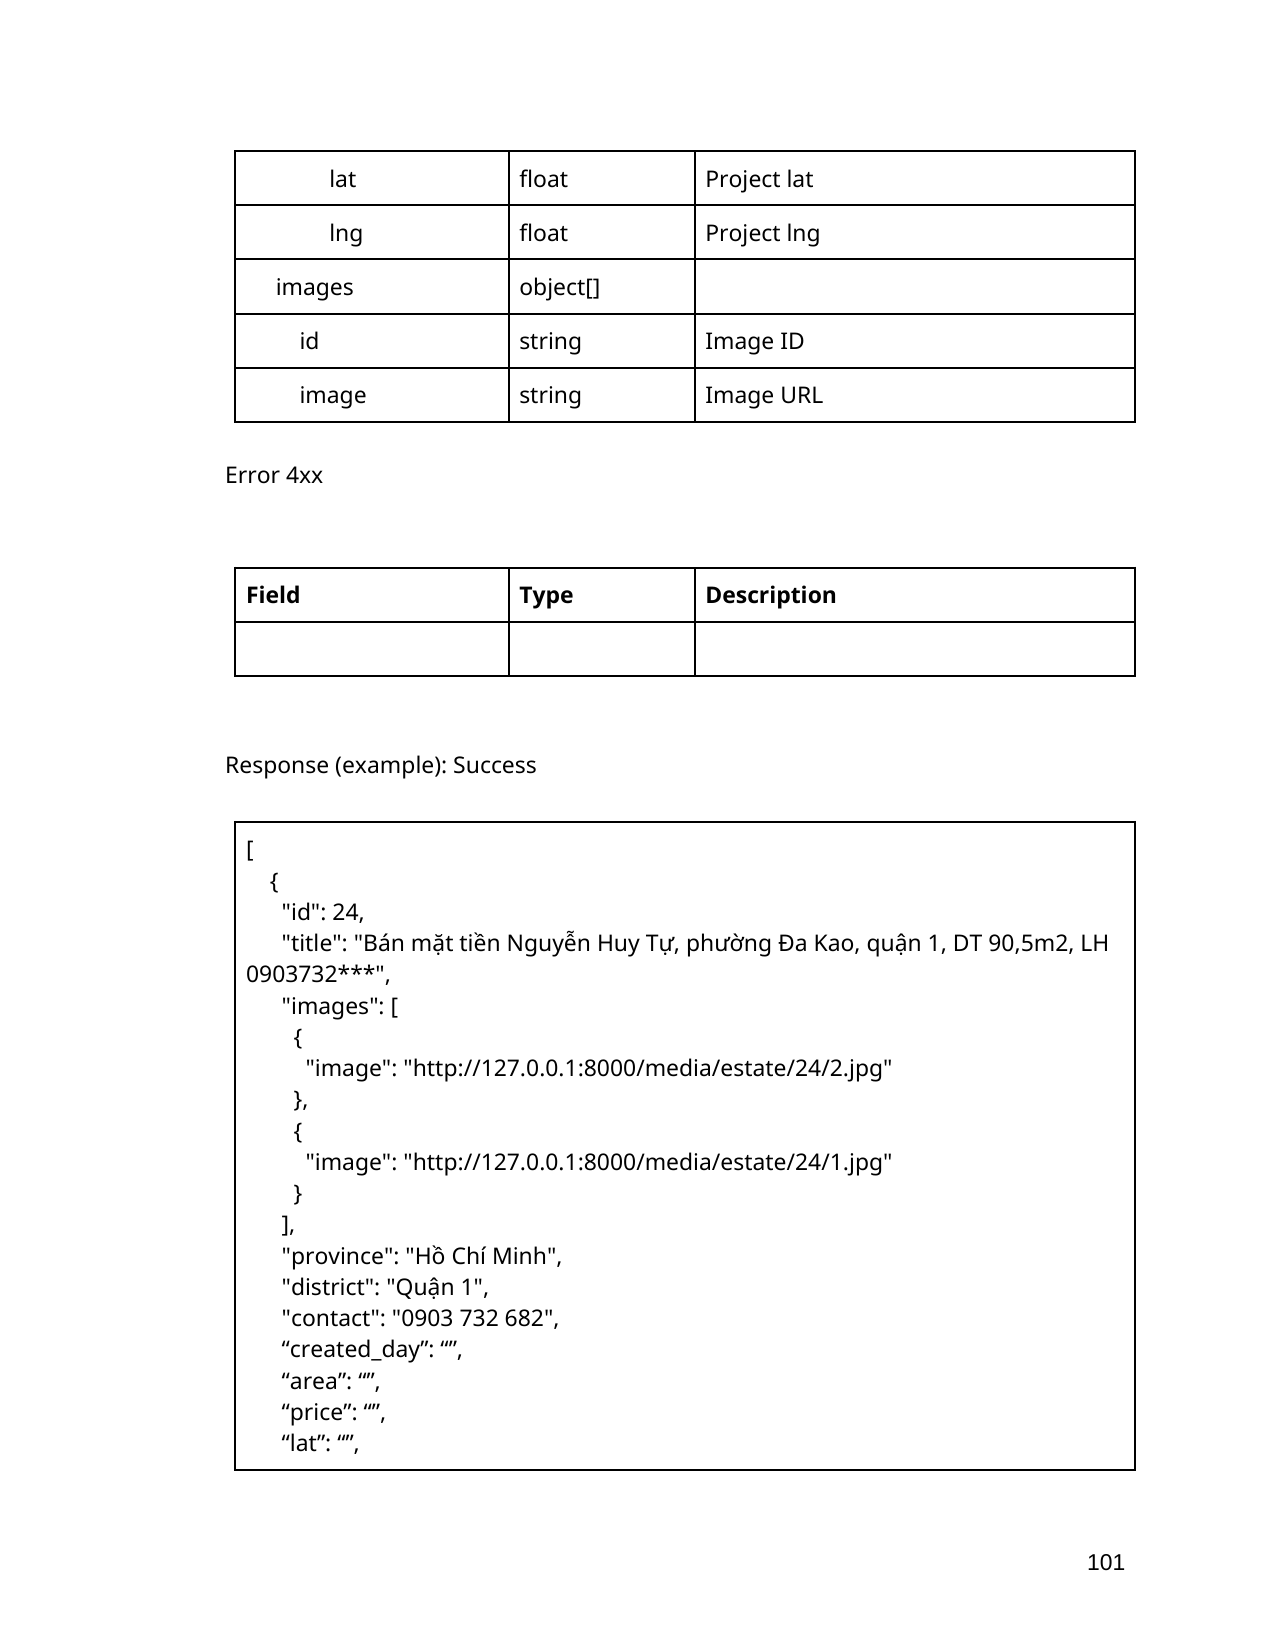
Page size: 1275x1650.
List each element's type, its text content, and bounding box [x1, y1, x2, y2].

table_cell object[] [510, 260, 694, 312]
table_cell id [236, 315, 508, 367]
table_cell Image URL [696, 369, 1134, 421]
table_header Type [510, 569, 694, 621]
table_cell lat [236, 152, 508, 204]
table_cell image [236, 369, 508, 421]
table_cell [510, 623, 694, 675]
table_cell string [510, 315, 694, 367]
table_header [ { "id": 24, "title": "Bán mặt tiền Nguyễn Huy Tự, phường Đa Kao, quận 1, DT 90,5m2, LH 0903732***", "images": [ { "image": "http://127.0.0.1:8000/media/estate/24/2.jpg" }, { "image": "http://127.0.0.1:8000/media/estate/24/1.jpg" } ], "province": "Hồ Chí Minh", "district": "Quận 1", "contact": "0903 732 682", “created_day”: “”, “area”: “”, “price”: “”, “lat”: “”, [236, 823, 1134, 1469]
table_cell Project lat [696, 152, 1134, 204]
table_cell string [510, 369, 694, 421]
table_cell [696, 260, 1134, 312]
table_cell lng [236, 206, 508, 258]
table_cell Project lng [696, 206, 1134, 258]
table_cell Image ID [696, 315, 1134, 367]
table_cell float [510, 206, 694, 258]
table_header Description [696, 569, 1134, 621]
table_cell images [236, 260, 508, 312]
text Response (example): Success [225, 749, 1125, 780]
text Error 4xx [225, 459, 1125, 490]
table_cell float [510, 152, 694, 204]
table_cell [696, 623, 1134, 675]
table_header Field [236, 569, 508, 621]
table_cell [236, 623, 508, 675]
